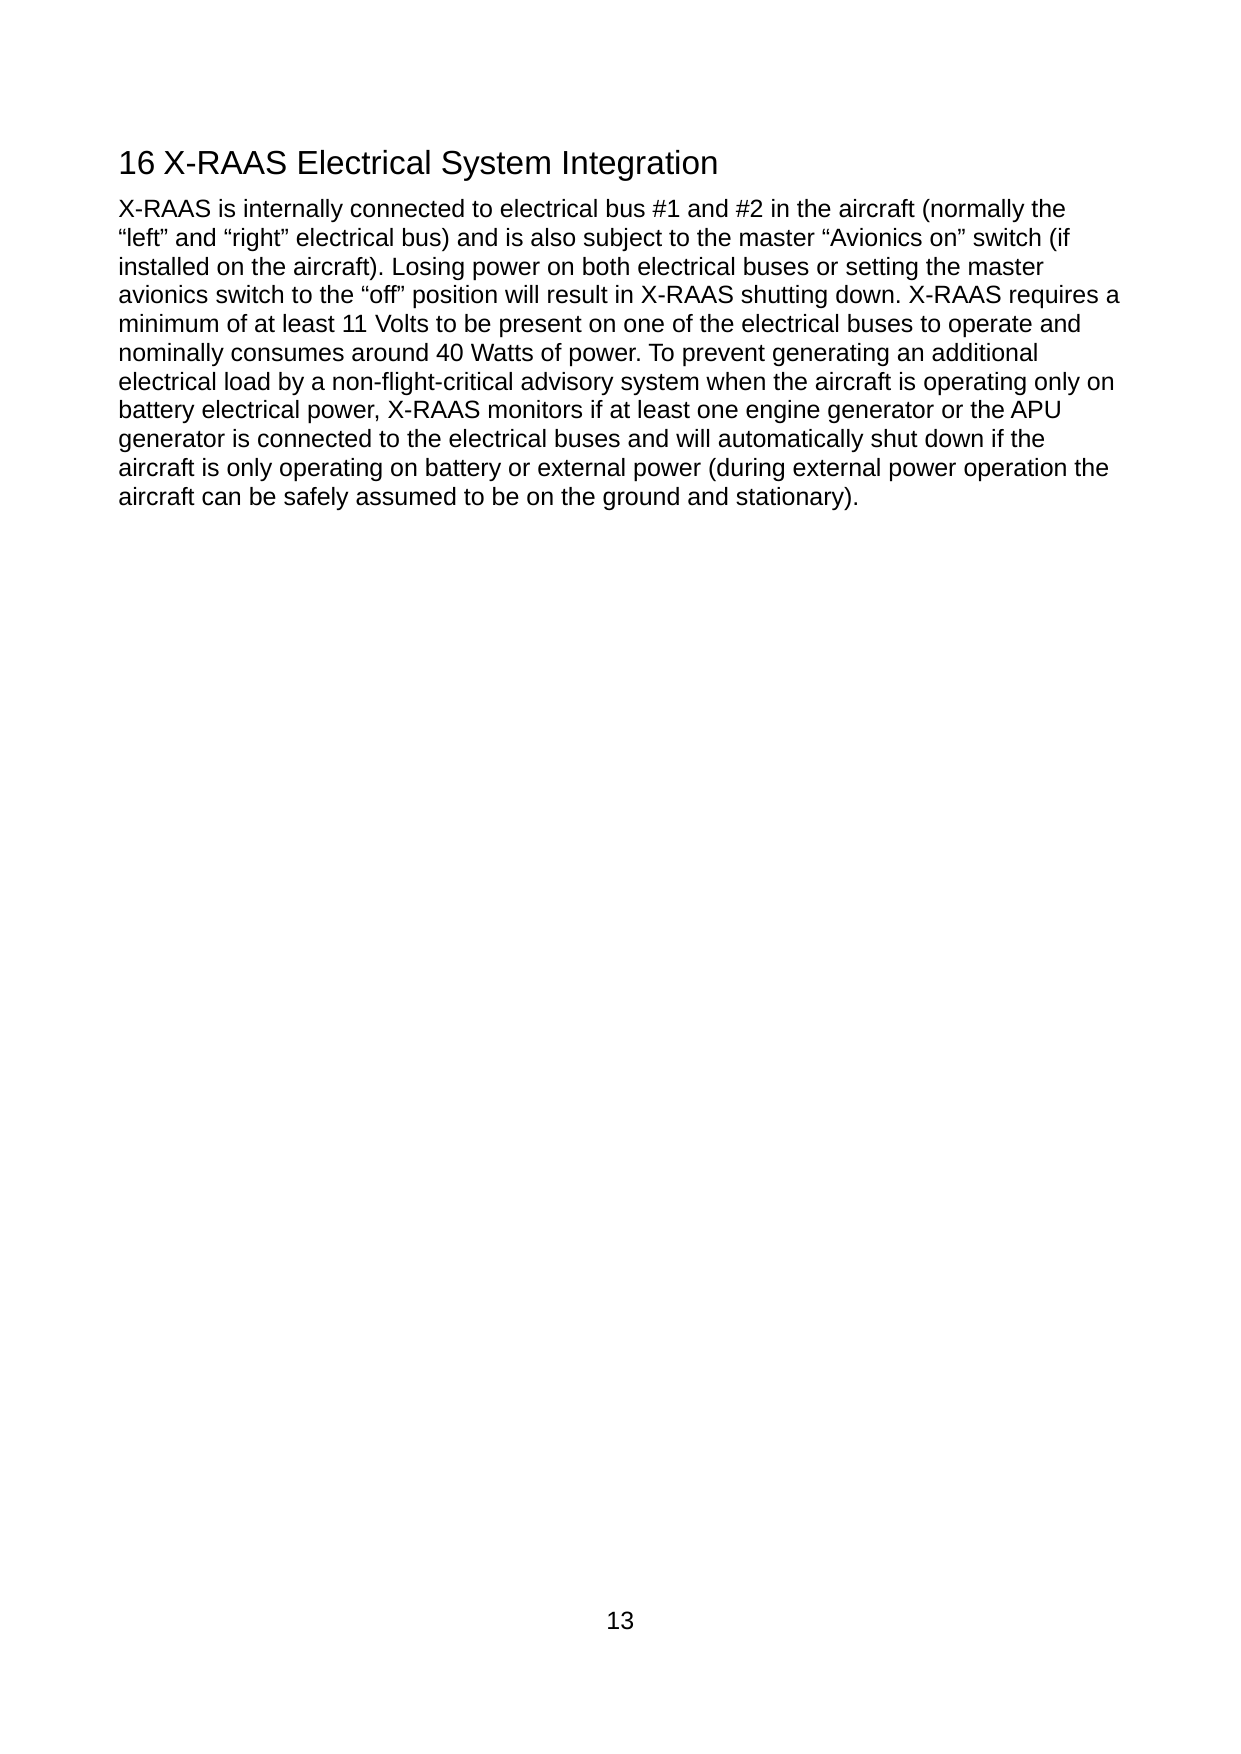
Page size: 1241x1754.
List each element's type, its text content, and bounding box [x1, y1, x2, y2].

text X-RAAS is internally connected to electrical bus #1 and #2 in the aircraft (normally the “left” and “right” electrical bus) and is also subject to the master “Avionics on” switch (if installed on the aircraft). Losing power on both electrical buses or setting the master avionics switch to the “off” position will result in X-RAAS shutting down. X-RAAS requires a minimum of at least 11 Volts to be present on one of the electrical buses to operate and nominally consumes around 40 Watts of power. To prevent generating an additional electrical load by a non-flight-critical advisory system when the aircraft is operating only on battery electrical power, X-RAAS monitors if at least one engine generator or the APU generator is connected to the electrical buses and will automatically shut down if the aircraft is only operating on battery or external power (during external power operation the aircraft can be safely assumed to be on the ground and stationary). [118, 194, 1122, 510]
subtitle X-RAAS Electrical System Integration [118, 143, 1122, 182]
